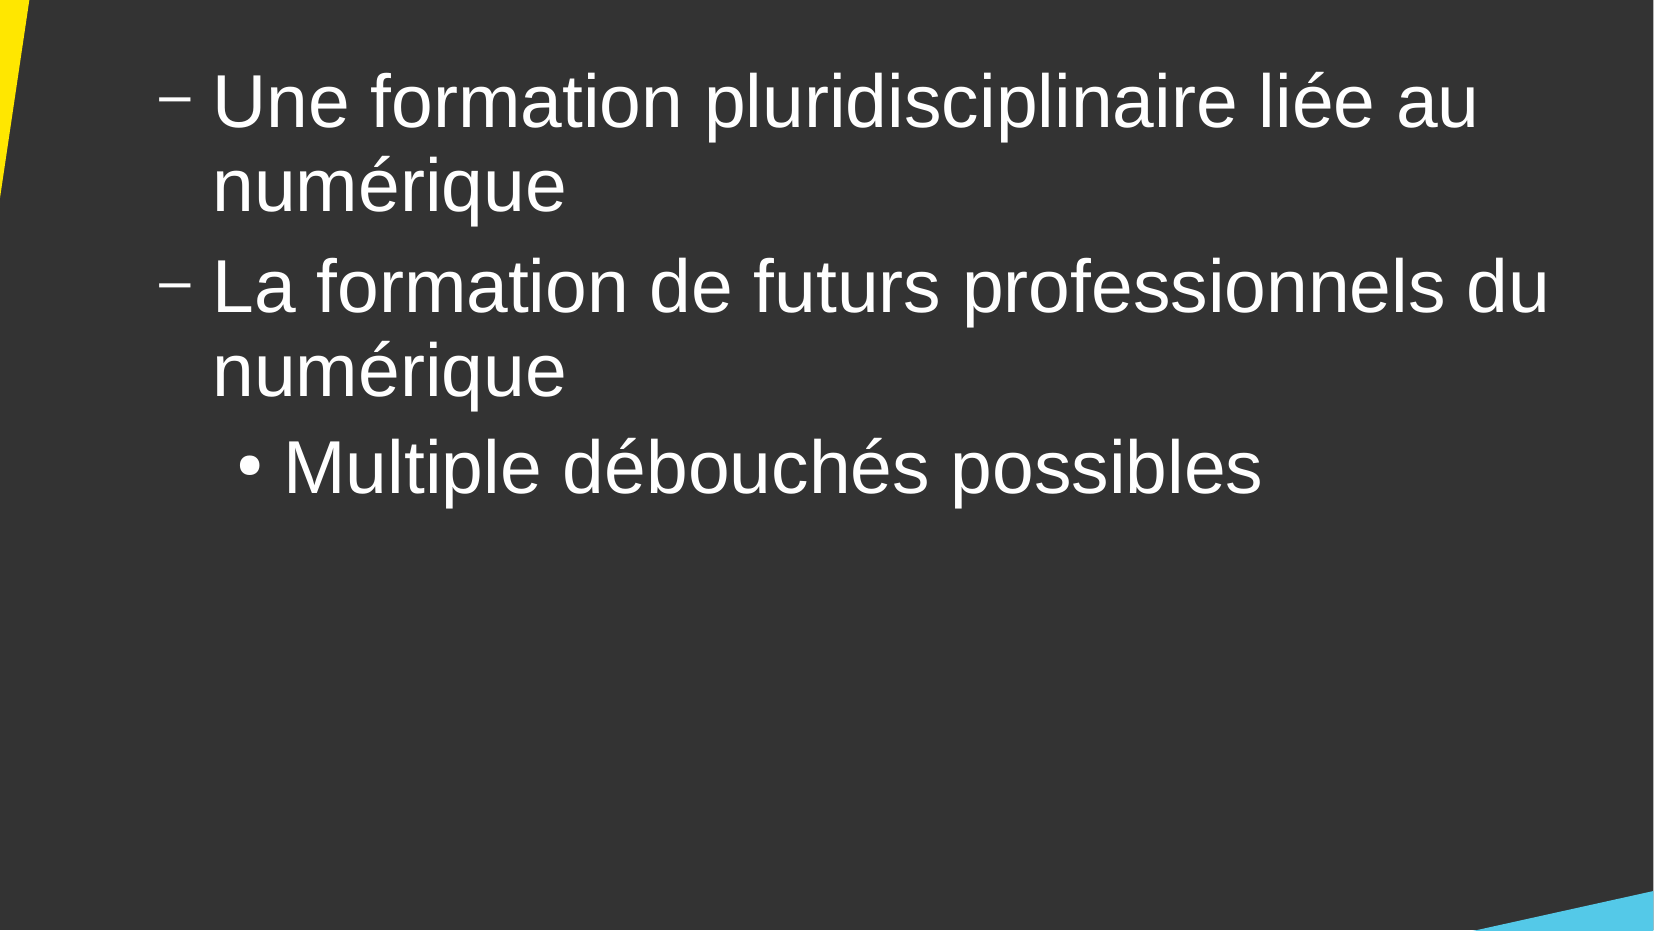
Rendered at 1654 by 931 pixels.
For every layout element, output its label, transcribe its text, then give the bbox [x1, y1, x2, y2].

text_box [0, 0, 30, 198]
text_box [1472, 890, 1654, 931]
list Une formation pluridisciplinaire liée au numérique La formation de futurs professionnels du numérique Multiple débouchés possibles [70, 59, 1595, 851]
